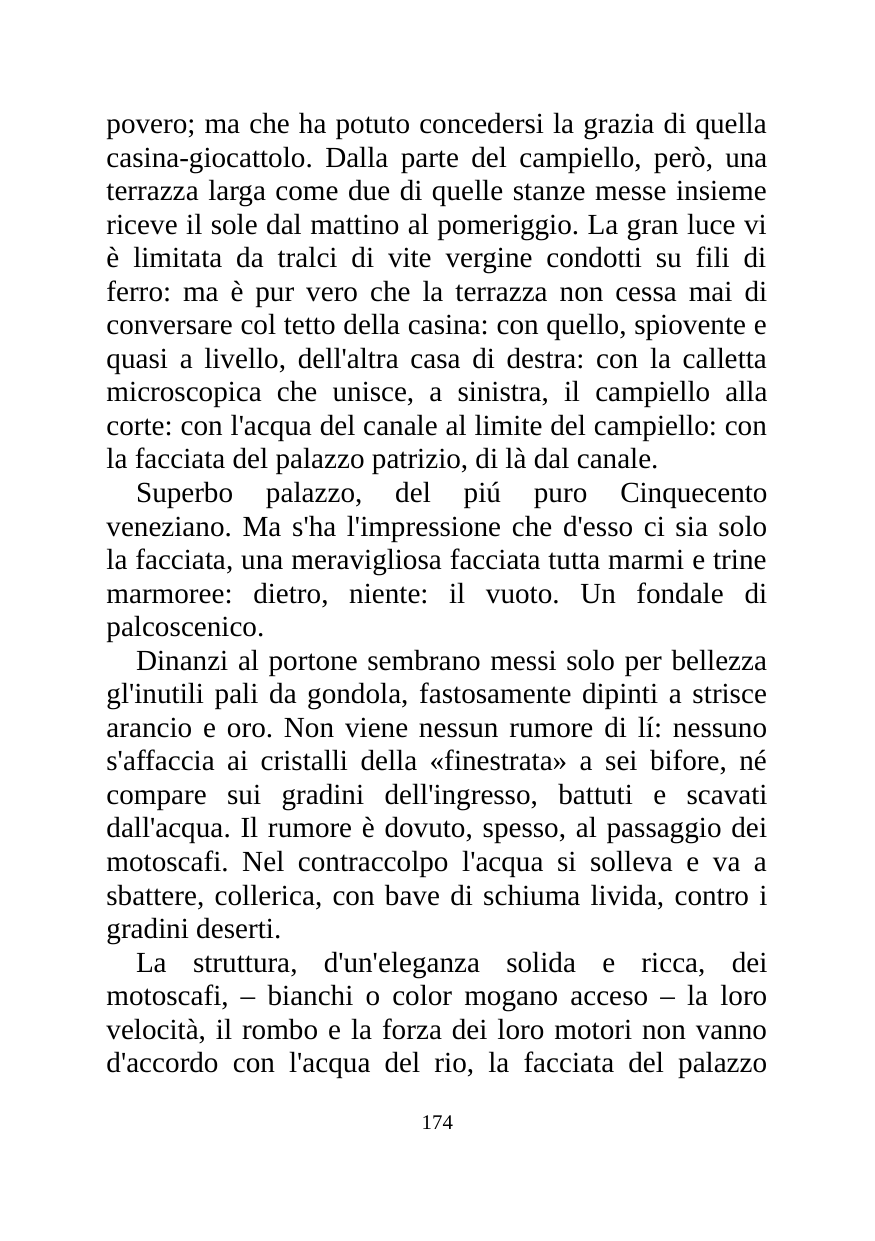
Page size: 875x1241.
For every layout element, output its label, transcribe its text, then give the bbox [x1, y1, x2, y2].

text La struttura, d'un'eleganza solida e ricca, dei motoscafi, – bianchi o color mogano acceso – la loro velocità, il rombo e la forza dei loro motori non vanno d'accordo con l'acqua del rio, la facciata del palazzo [106, 945, 768, 1079]
text Dinanzi al portone sembrano messi solo per bellezza gl'inutili pali da gondola, fastosamente dipinti a strisce arancio e oro. Non viene nessun rumore di lí: nessuno s'affaccia ai cristalli della «finestrata» a sei bifore, né compare sui gradini dell'ingresso, battuti e scavati dall'acqua. Il rumore è dovuto, spesso, al passaggio dei motoscafi. Nel contraccolpo l'acqua si solleva e va a sbattere, collerica, con bave di schiuma livida, contro i gradini deserti. [106, 643, 768, 945]
text Superbo palazzo, del piú puro Cinquecento veneziano. Ma s'ha l'impressione che d'esso ci sia solo la facciata, una meravigliosa facciata tutta marmi e trine marmoree: dietro, niente: il vuoto. Un fondale di palcoscenico. [106, 475, 768, 643]
text povero; ma che ha potuto concedersi la grazia di quella casina-giocattolo. Dalla parte del campiello, però, una terrazza larga come due di quelle stanze messe insieme riceve il sole dal mattino al pomeriggio. La gran luce vi è limitata da tralci di vite vergine condotti su fili di ferro: ma è pur vero che la terrazza non cessa mai di conversare col tetto della casina: con quello, spiovente e quasi a livello, dell'altra casa di destra: con la calletta microscopica che unisce, a sinistra, il campiello alla corte: con l'acqua del canale al limite del campiello: con la facciata del palazzo patrizio, di là dal canale. [106, 106, 768, 475]
